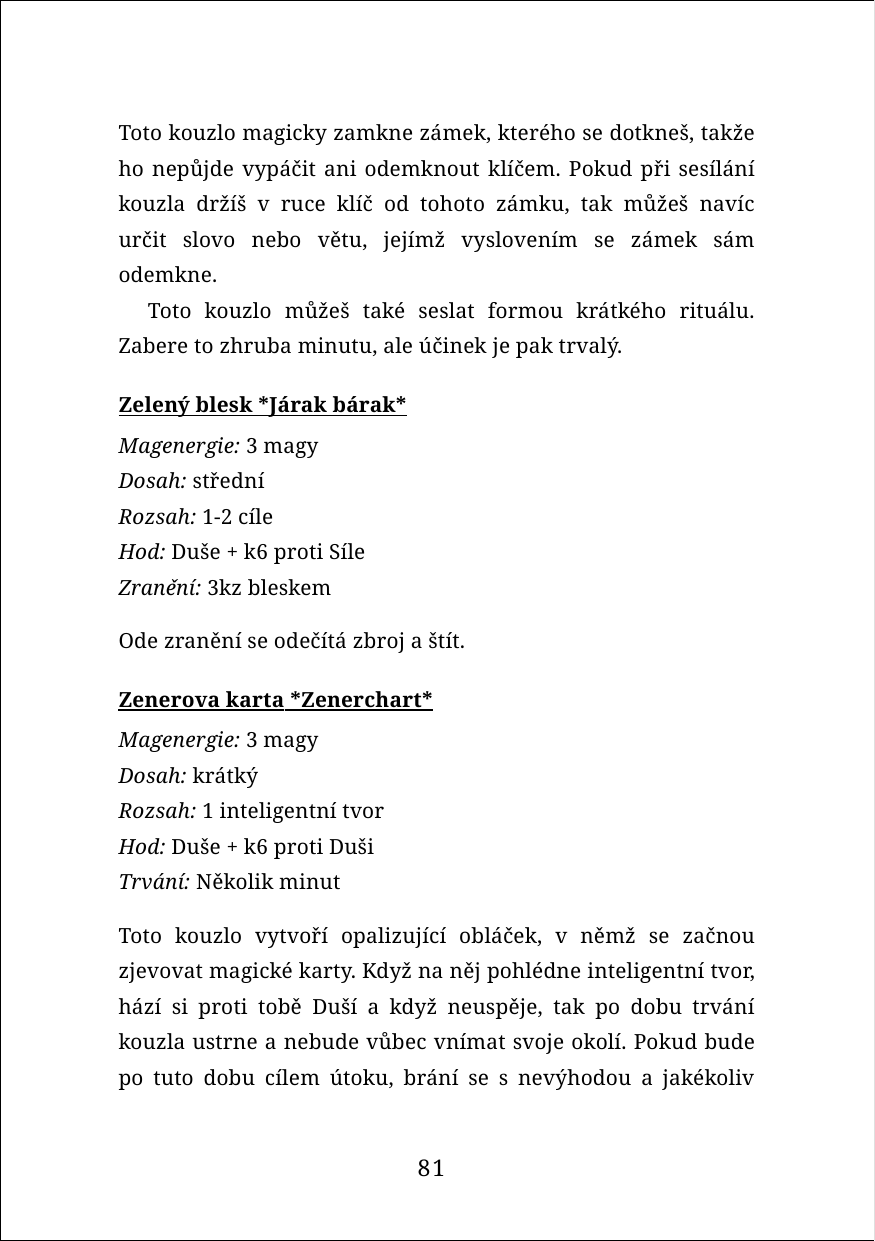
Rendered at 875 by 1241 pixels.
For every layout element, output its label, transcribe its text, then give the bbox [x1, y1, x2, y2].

text Toto kouzlo vytvoří opalizující obláček, v němž se začnou zjevovat magické karty. Když na něj pohlédne inteligentní tvor, hází si proti tobě Duší a když neuspěje, tak po dobu trvání kouzla ustrne a nebude vůbec vnímat svoje okolí. Pokud bude po tuto dobu cílem útoku, brání se s nevýhodou a jakékoliv [118, 921, 756, 1091]
text Toto kouzlo magicky zamkne zámek, kterého se dotkneš, takže ho nepůjde vypáčit ani odemknout klíčem. Pokud při sesílání kouzla držíš v ruce klíč od tohoto zámku, tak můžeš navíc určit slovo nebo větu, jejímž vyslovením se zámek sám odemkne. Toto kouzlo můžeš také seslat formou krátkého rituálu. Zabere to zhruba minutu, ale účinek je pak trvalý. [118, 118, 756, 360]
text Magenergie: 3 magy Dosah: krátký Rozsah: 1 inteligentní tvor Hod: Duše + k6 proti Duši Trvání: Několik minut [118, 725, 756, 896]
text Magenergie: 3 magy Dosah: střední Rozsah: 1-2 cíle Hod: Duše + k6 proti Síle Zranění: 3kz bleskem [118, 431, 756, 601]
subtitle Zelený blesk *Járak bárak* [118, 391, 756, 419]
text Ode zranění se odečítá zbroj a štít. [118, 626, 756, 654]
subtitle Zenerova karta *Zenerchart* [118, 685, 756, 714]
